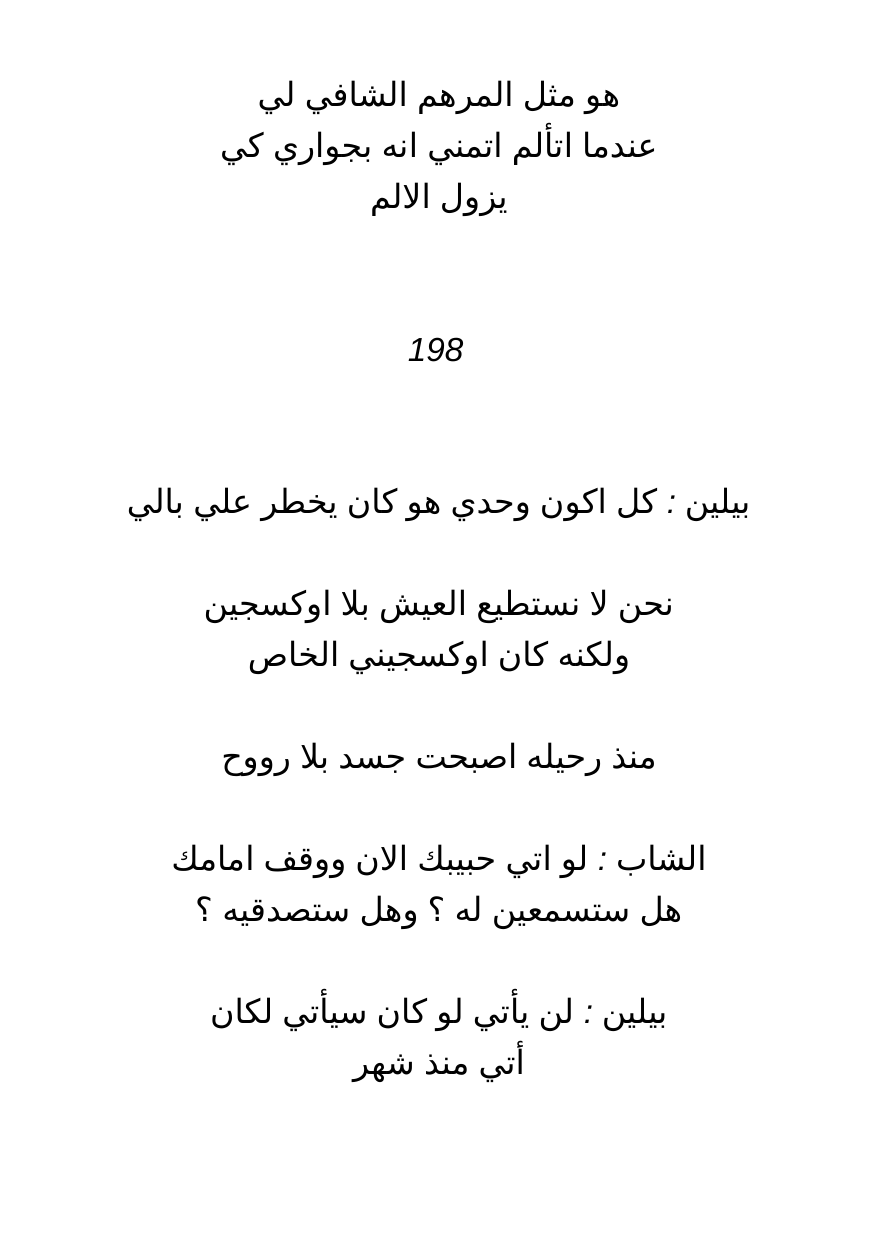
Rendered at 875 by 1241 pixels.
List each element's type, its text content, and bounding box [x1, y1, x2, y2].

text بيلين : لن يأتي لو كان سيأتي لكان [75, 992, 799, 1030]
text الشاب : لو اتي حبيبك الان ووقف امامك [75, 839, 799, 877]
text يزول الالم [75, 177, 799, 215]
text هو مثل المرهم الشافي لي [75, 75, 799, 113]
text منذ رحيله اصبحت جسد بلا رووح [75, 737, 799, 776]
text هل ستسمعين له ؟ وهل ستصدقيه ؟ [75, 890, 799, 928]
text نحن لا نستطيع العيش بلا اوكسجين [75, 584, 799, 623]
text عندما اتألم اتمني انه بجواري كي [75, 126, 799, 164]
text بيلين : كل اكون وحدي هو كان يخطر علي بالي [75, 482, 799, 521]
text ولكنه كان اوكسجيني الخاص [75, 635, 799, 674]
text 198 [75, 330, 799, 368]
text أتي منذ شهر [75, 1043, 799, 1081]
